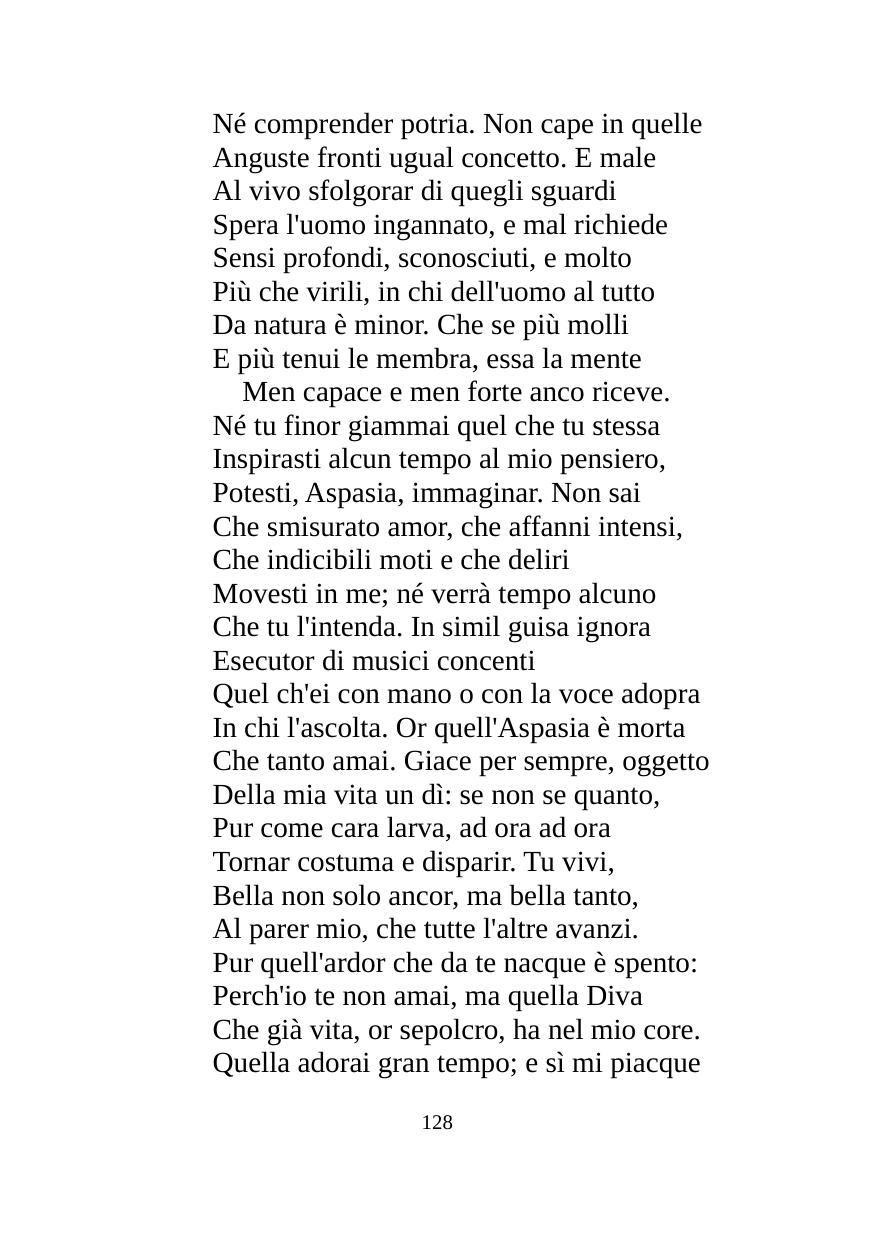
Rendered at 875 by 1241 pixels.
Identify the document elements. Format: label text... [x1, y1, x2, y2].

text In chi l'ascolta. Or quell'Aspasia è morta [183, 710, 768, 743]
text Della mia vita un dì: se non se quanto, [183, 777, 768, 811]
text Esecutor di musici concenti [183, 643, 768, 676]
text Al parer mio, che tutte l'altre avanzi. [183, 911, 768, 945]
text E più tenui le membra, essa la mente [183, 341, 768, 374]
text Che già vita, or sepolcro, ha nel mio core. [183, 1012, 768, 1045]
text Perch'io te non amai, ma quella Diva [183, 978, 768, 1012]
text Che indicibili moti e che deliri [183, 542, 768, 576]
text Che tanto amai. Giace per sempre, oggetto [183, 743, 768, 777]
text Spera l'uomo ingannato, e mal richiede [183, 207, 768, 240]
text Né comprender potria. Non cape in quelle [183, 106, 768, 140]
text Pur quell'ardor che da te nacque è spento: [183, 945, 768, 978]
text Men capace e men forte anco riceve. [212, 374, 768, 408]
text Che tu l'intenda. In simil guisa ignora [183, 609, 768, 643]
text Movesti in me; né verrà tempo alcuno [183, 576, 768, 609]
text Pur come cara larva, ad ora ad ora [183, 811, 768, 844]
text Sensi profondi, sconosciuti, e molto [183, 240, 768, 274]
text Inspirasti alcun tempo al mio pensiero, [183, 442, 768, 475]
text Tornar costuma e disparir. Tu vivi, [183, 844, 768, 878]
text Quel ch'ei con mano o con la voce adopra [183, 676, 768, 710]
text Né tu finor giammai quel che tu stessa [183, 408, 768, 442]
text Quella adorai gran tempo; e sì mi piacque [183, 1045, 768, 1079]
text Da natura è minor. Che se più molli [183, 307, 768, 341]
text Bella non solo ancor, ma bella tanto, [183, 878, 768, 911]
text Al vivo sfolgorar di quegli sguardi [183, 173, 768, 207]
text Anguste fronti ugual concetto. E male [183, 140, 768, 173]
text Più che virili, in chi dell'uomo al tutto [183, 274, 768, 307]
text Che smisurato amor, che affanni intensi, [183, 509, 768, 542]
text Potesti, Aspasia, immaginar. Non sai [183, 475, 768, 509]
